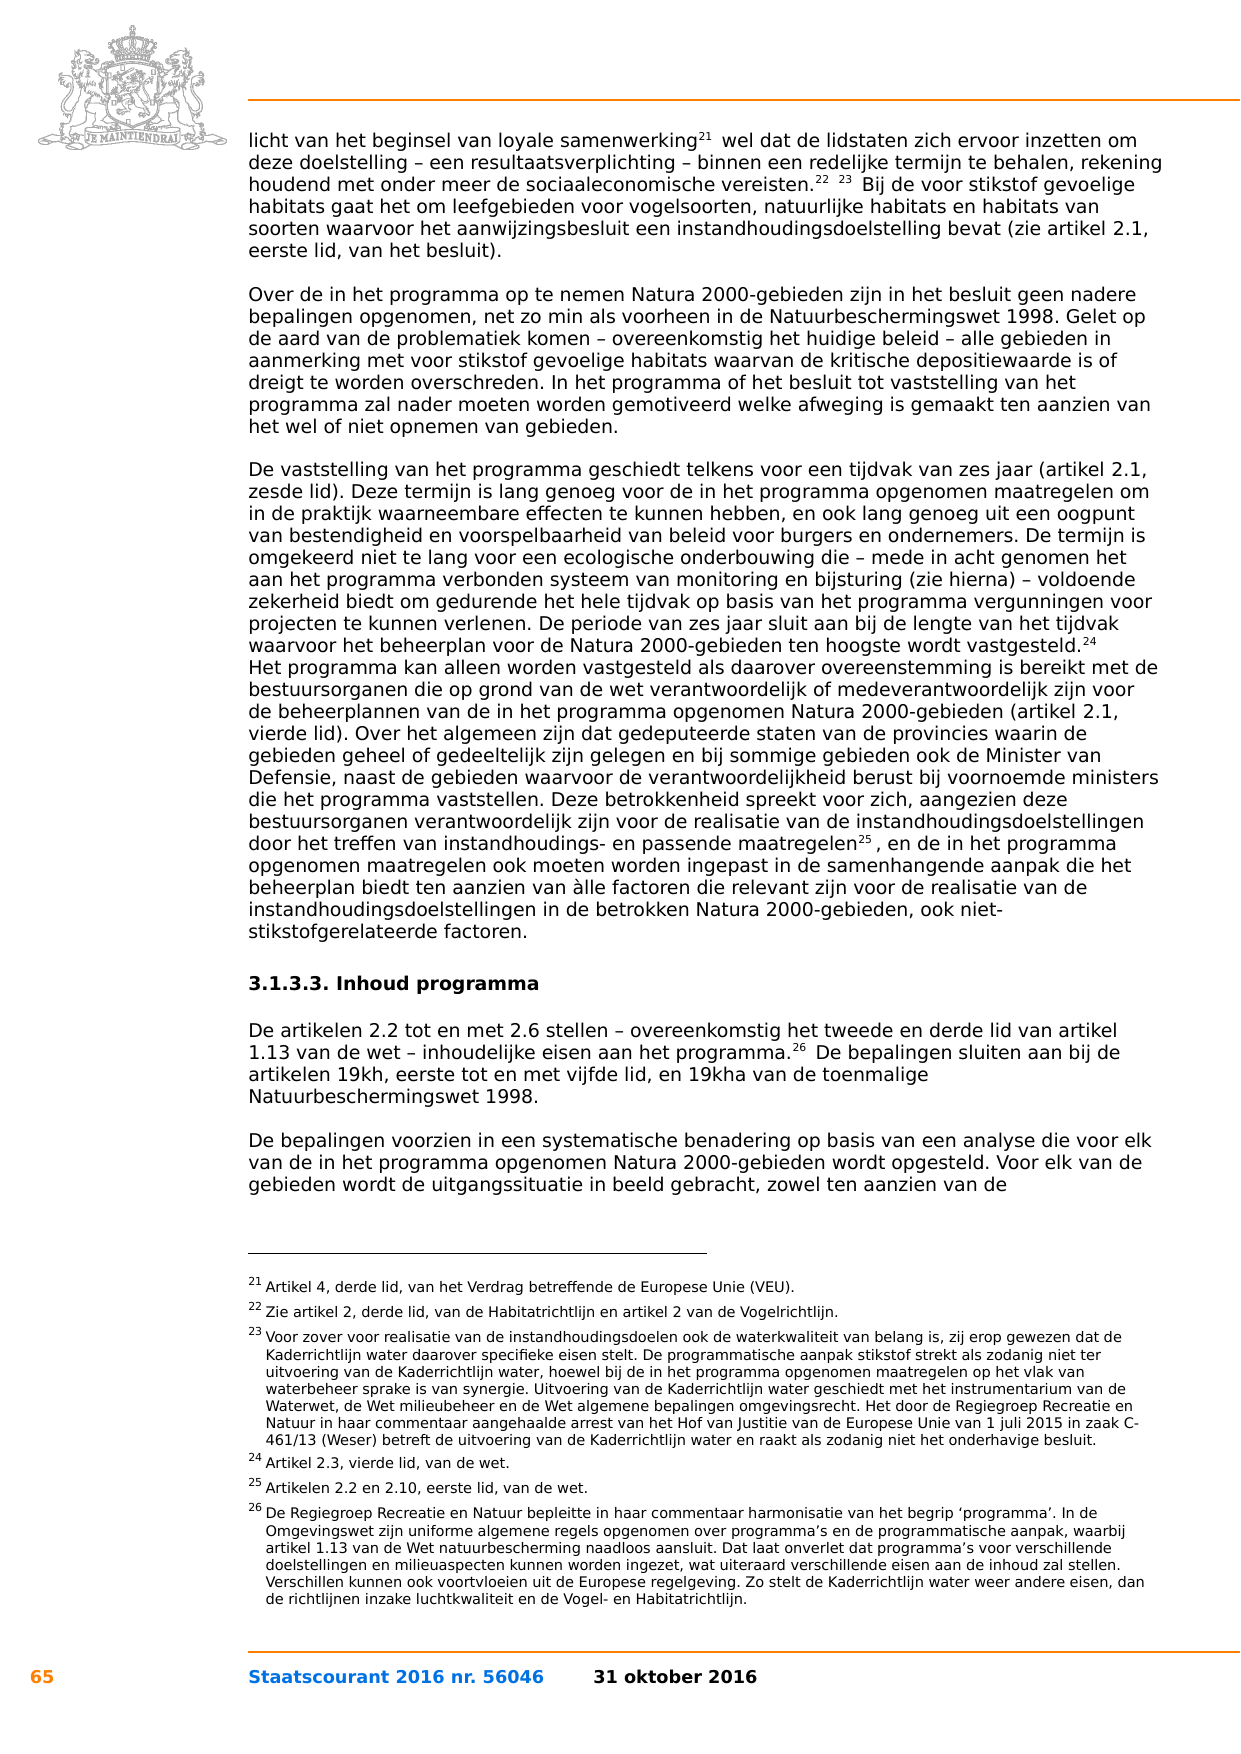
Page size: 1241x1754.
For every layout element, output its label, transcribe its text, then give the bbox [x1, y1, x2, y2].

text De Regiegroep Recreatie en Natuur bepleitte in haar commentaar harmonisatie van het begrip ‘programma’. In de Omgevingswet zijn uniforme algemene regels opgenomen over programma’s en de programmatische aanpak, waarbij artikel 1.13 van de Wet natuurbescherming naadloos aansluit. Dat laat onverlet dat programma’s voor verschillende doelstellingen en milieuaspecten kunnen worden ingezet, wat uiteraard verschillende eisen aan de inhoud zal stellen. Verschillen kunnen ook voortvloeien uit de Europese regelgeving. Zo stelt de Kaderrichtlijn water weer andere eisen, dan de richtlijnen inzake luchtkwaliteit en de Vogel- en Habitatrichtlijn. [248, 1501, 1163, 1608]
text Zie artikel 2, derde lid, van de Habitatrichtlijn en artikel 2 van de Vogelrichtlijn. [248, 1300, 1163, 1322]
text De bepalingen voorzien in een systematische benadering op basis van een analyse die voor elk van de in het programma opgenomen Natura 2000-gebieden wordt opgesteld. Voor elk van de gebieden wordt de uitgangssituatie in beeld gebracht, zowel ten aanzien van de [248, 1130, 1163, 1196]
text licht van het beginsel van loyale samenwerking wel dat de lidstaten zich ervoor inzetten om deze doelstelling – een resultaatsverplichting – binnen een redelijke termijn te behalen, rekening houdend met onder meer de sociaaleconomische vereisten. Bij de voor stikstof gevoelige habitats gaat het om leefgebieden voor vogelsoorten, natuurlijke habitats en habitats van soorten waarvoor het aanwijzingsbesluit een instandhoudingsdoelstelling bevat (zie artikel 2.1, eerste lid, van het besluit). [248, 130, 1163, 262]
picture [38, 25, 227, 150]
text Het programma kan alleen worden vastgesteld als daarover overeenstemming is bereikt met de bestuursorganen die op grond van de wet verantwoordelijk of medeverantwoordelijk zijn voor de beheerplannen van de in het programma opgenomen Natura 2000-gebieden (artikel 2.1, vierde lid). Over het algemeen zijn dat gedeputeerde staten van de provincies waarin de gebieden geheel of gedeeltelijk zijn gelegen en bij sommige gebieden ook de Minister van Defensie, naast de gebieden waarvoor de verantwoordelijkheid berust bij voornoemde ministers die het programma vaststellen. Deze betrokkenheid spreekt voor zich, aangezien deze bestuursorganen verantwoordelijk zijn voor de realisatie van de instandhoudingsdoelstellingen door het treffen van instandhoudings- en passende maatregelen, en de in het programma opgenomen maatregelen ook moeten worden ingepast in de samenhangende aanpak die het beheerplan biedt ten aanzien van àlle factoren die relevant zijn voor de realisatie van de instandhoudingsdoelstellingen in de betrokken Natura 2000-gebieden, ook niet-stikstofgerelateerde factoren. [248, 657, 1163, 943]
text De artikelen 2.2 tot en met 2.6 stellen – overeenkomstig het tweede en derde lid van artikel 1.13 van de wet – inhoudelijke eisen aan het programma. De bepalingen sluiten aan bij de artikelen 19kh, eerste tot en met vijfde lid, en 19kha van de toenmalige Natuurbeschermingswet 1998. [248, 1020, 1163, 1108]
text Voor zover voor realisatie van de instandhoudingsdoelen ook de waterkwaliteit van belang is, zij erop gewezen dat de Kaderrichtlijn water daarover specifieke eisen stelt. De programmatische aanpak stikstof strekt als zodanig niet ter uitvoering van de Kaderrichtlijn water, hoewel bij de in het programma opgenomen maatregelen op het vlak van waterbeheer sprake is van synergie. Uitvoering van de Kaderrichtlijn water geschiedt met het instrumentarium van de Waterwet, de Wet milieubeheer en de Wet algemene bepalingen omgevingsrecht. Het door de Regiegroep Recreatie en Natuur in haar commentaar aangehaalde arrest van het Hof van Justitie van de Europese Unie van 1 juli 2015 in zaak C-461/13 (Weser) betreft de uitvoering van de Kaderrichtlijn water en raakt als zodanig niet het onderhavige besluit. [248, 1325, 1163, 1448]
text Artikelen 2.2 en 2.10, eerste lid, van de wet. [248, 1476, 1163, 1498]
text Artikel 4, derde lid, van het Verdrag betreffende de Europese Unie (VEU). [248, 1275, 1163, 1297]
text Artikel 2.3, vierde lid, van de wet. [248, 1451, 1163, 1473]
subtitle 3.1.3.3. Inhoud programma [248, 973, 1163, 995]
text De vaststelling van het programma geschiedt telkens voor een tijdvak van zes jaar (artikel 2.1, zesde lid). Deze termijn is lang genoeg voor de in het programma opgenomen maatregelen om in de praktijk waarneembare effecten te kunnen hebben, en ook lang genoeg uit een oogpunt van bestendigheid en voorspelbaarheid van beleid voor burgers en ondernemers. De termijn is omgekeerd niet te lang voor een ecologische onderbouwing die – mede in acht genomen het aan het programma verbonden systeem van monitoring en bijsturing (zie hierna) – voldoende zekerheid biedt om gedurende het hele tijdvak op basis van het programma vergunningen voor projecten te kunnen verlenen. De periode van zes jaar sluit aan bij de lengte van het tijdvak waarvoor het beheerplan voor de Natura 2000-gebieden ten hoogste wordt vastgesteld. [248, 459, 1163, 657]
text Over de in het programma op te nemen Natura 2000-gebieden zijn in het besluit geen nadere bepalingen opgenomen, net zo min als voorheen in de Natuurbeschermingswet 1998. Gelet op de aard van de problematiek komen – overeenkomstig het huidige beleid – alle gebieden in aanmerking met voor stikstof gevoelige habitats waarvan de kritische depositiewaarde is of dreigt te worden overschreden. In het programma of het besluit tot vaststelling van het programma zal nader moeten worden gemotiveerd welke afweging is gemaakt ten aanzien van het wel of niet opnemen van gebieden. [248, 284, 1163, 437]
